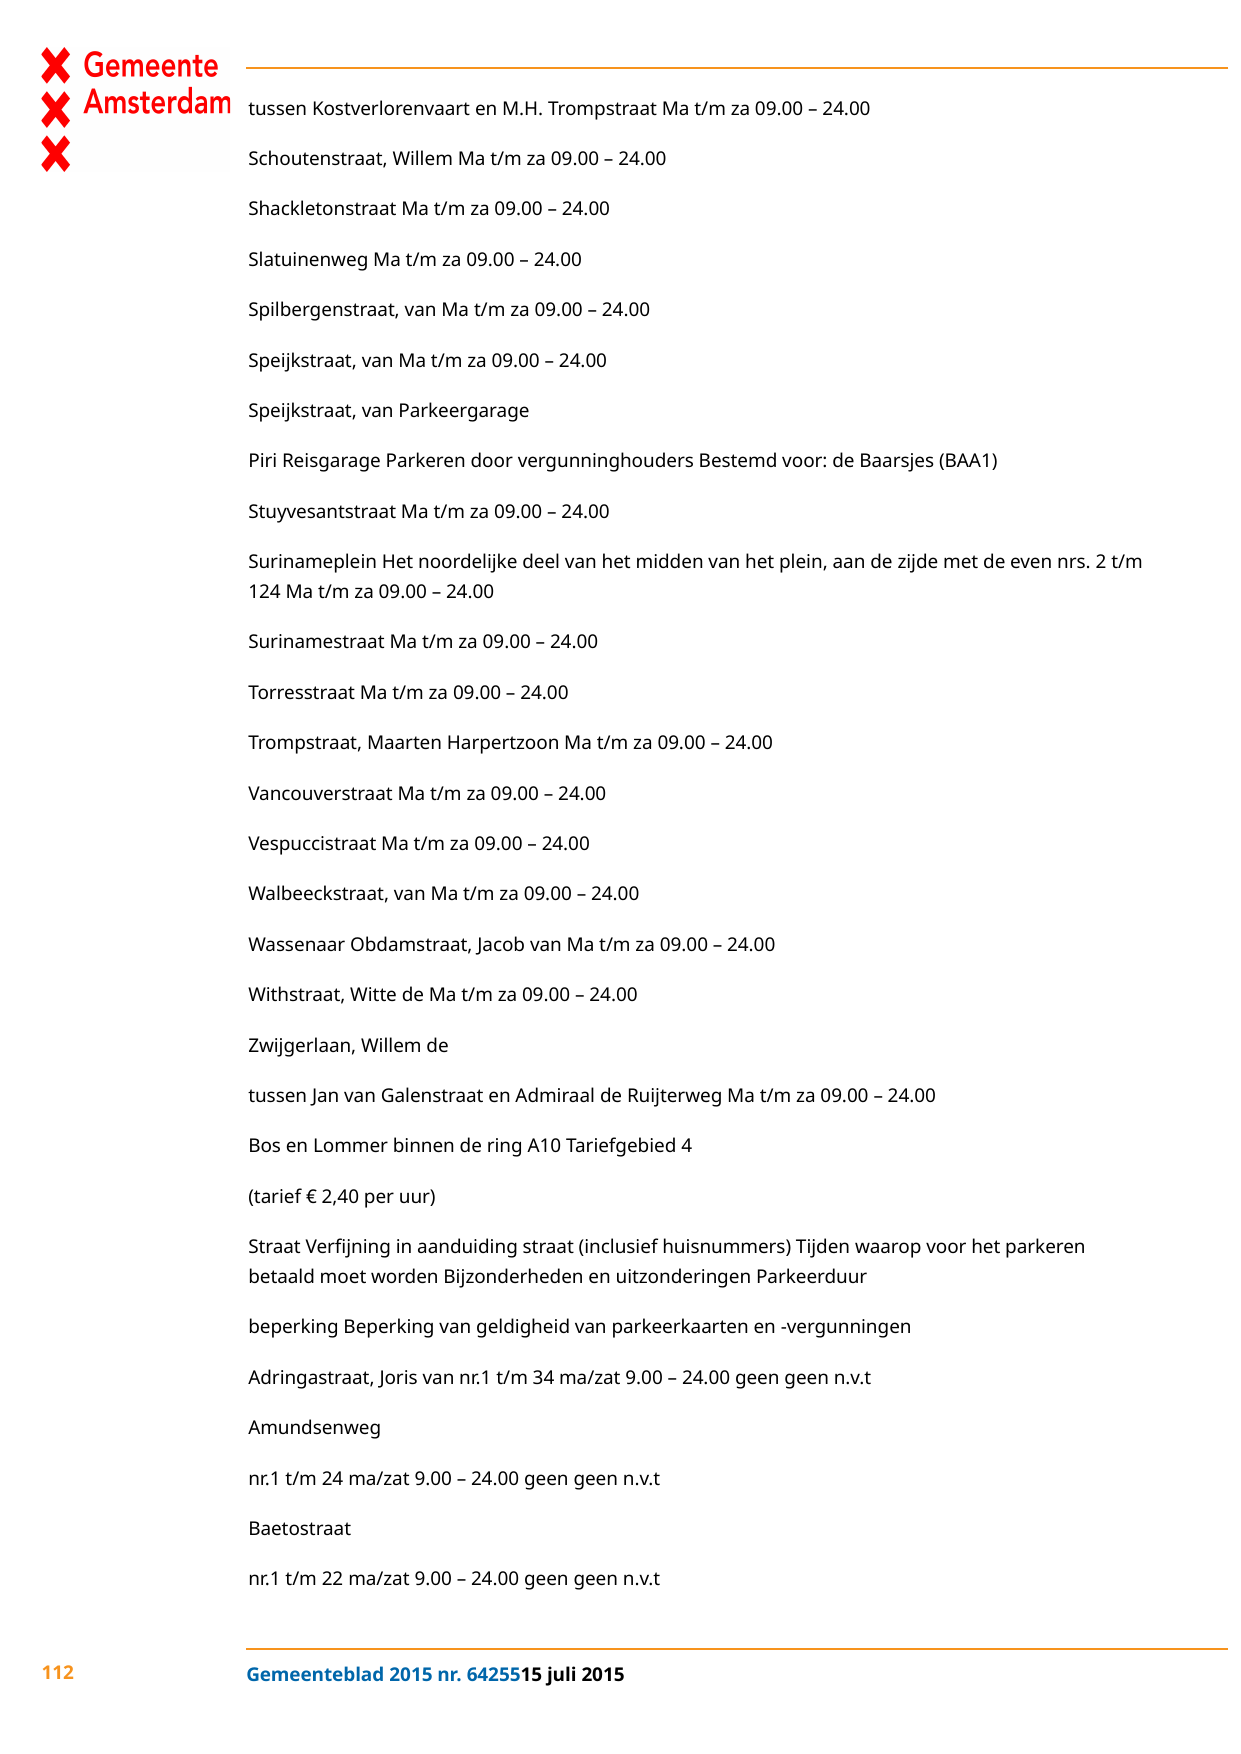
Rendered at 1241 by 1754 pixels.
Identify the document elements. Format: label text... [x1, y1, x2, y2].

text Trompstraat, Maarten Harpertzoon Ma t/m za 09.00 – 24.00 [248, 729, 1152, 755]
text nr.1 t/m 22 ma/zat 9.00 – 24.00 geen geen n.v.t [248, 1566, 1152, 1591]
text Bos en Lommer binnen de ring A10 Tariefgebied 4 [248, 1133, 1152, 1158]
text Straat Verfijning in aanduiding straat (inclusief huisnummers) Tijden waarop voor het parkeren betaald moet worden Bijzonderheden en uitzonderingen Parkeerduur [248, 1233, 1152, 1289]
text Vancouverstraat Ma t/m za 09.00 – 24.00 [248, 780, 1152, 806]
text Shackletonstraat Ma t/m za 09.00 – 24.00 [248, 196, 1152, 221]
text Amundsenweg [248, 1414, 1152, 1440]
text Speijkstraat, van Ma t/m za 09.00 – 24.00 [248, 347, 1152, 373]
text Wassenaar Obdamstraat, Jacob van Ma t/m za 09.00 – 24.00 [248, 931, 1152, 957]
text Baetostraat [248, 1515, 1152, 1541]
text Stuyvesantstraat Ma t/m za 09.00 – 24.00 [248, 498, 1152, 524]
text tussen Jan van Galenstraat en Admiraal de Ruijterweg Ma t/m za 09.00 – 24.00 [248, 1082, 1152, 1108]
picture [41, 47, 231, 172]
text Adringastraat, Joris van nr.1 t/m 34 ma/zat 9.00 – 24.00 geen geen n.v.t [248, 1364, 1152, 1390]
text Speijkstraat, van Parkeergarage [248, 397, 1152, 423]
text Vespuccistraat Ma t/m za 09.00 – 24.00 [248, 830, 1152, 856]
text beperking Beperking van geldigheid van parkeerkaarten en -vergunningen [248, 1313, 1152, 1339]
text Torresstraat Ma t/m za 09.00 – 24.00 [248, 679, 1152, 705]
text Surinameplein Het noordelijke deel van het midden van het plein, aan de zijde met de even nrs. 2 t/m 124 Ma t/m za 09.00 – 24.00 [248, 548, 1152, 604]
text Walbeeckstraat, van Ma t/m za 09.00 – 24.00 [248, 881, 1152, 906]
text Spilbergenstraat, van Ma t/m za 09.00 – 24.00 [248, 296, 1152, 322]
text nr.1 t/m 24 ma/zat 9.00 – 24.00 geen geen n.v.t [248, 1465, 1152, 1491]
text Zwijgerlaan, Willem de [248, 1032, 1152, 1058]
text tussen Kostverlorenvaart en M.H. Trompstraat Ma t/m za 09.00 – 24.00 [248, 95, 1152, 121]
text Slatuinenweg Ma t/m za 09.00 – 24.00 [248, 246, 1152, 272]
text Surinamestraat Ma t/m za 09.00 – 24.00 [248, 628, 1152, 654]
text (tarief € 2,40 per uur) [248, 1183, 1152, 1209]
text Withstraat, Witte de Ma t/m za 09.00 – 24.00 [248, 981, 1152, 1007]
text Schoutenstraat, Willem Ma t/m za 09.00 – 24.00 [248, 145, 1152, 171]
text Piri Reisgarage Parkeren door vergunninghouders Bestemd voor: de Baarsjes (BAA1) [248, 448, 1152, 473]
